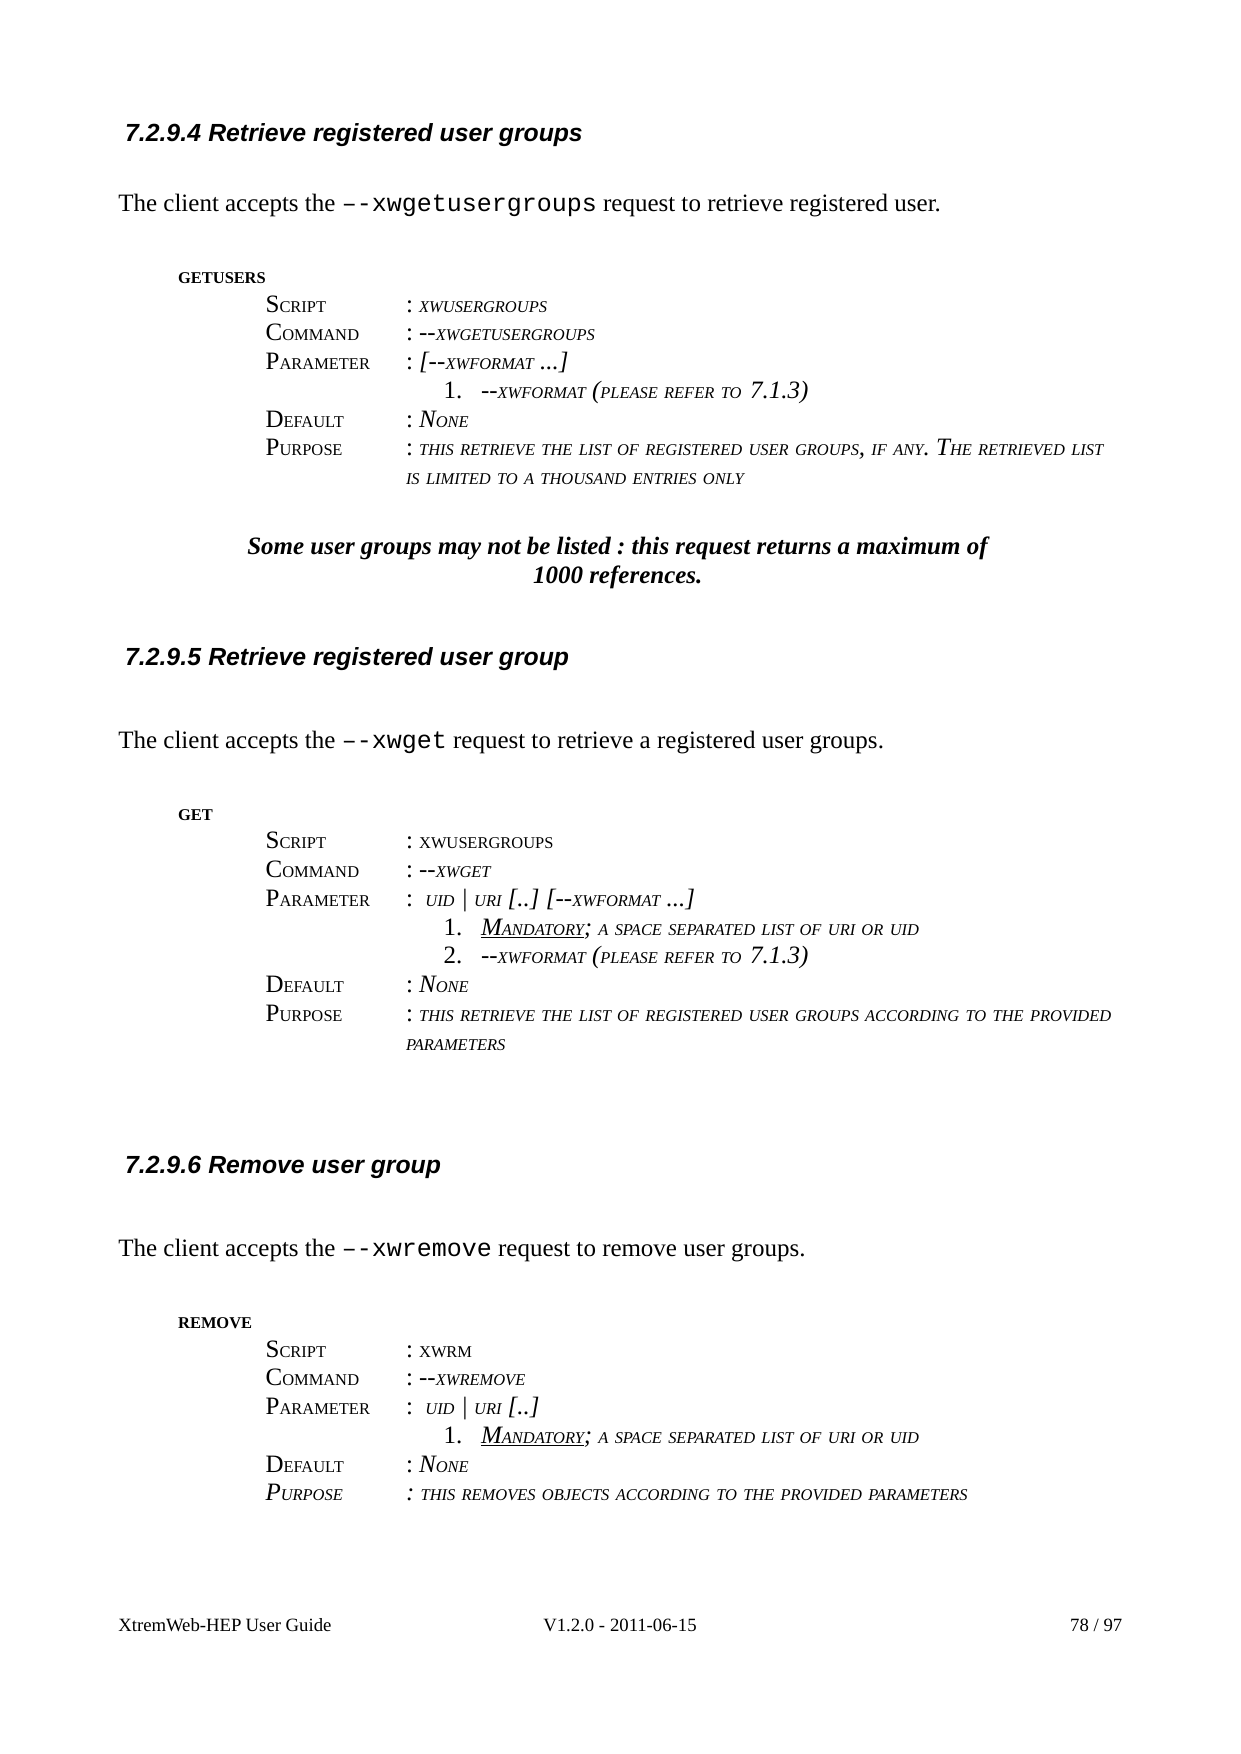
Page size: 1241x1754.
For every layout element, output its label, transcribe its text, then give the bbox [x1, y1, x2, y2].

text Default : None [265, 404, 1122, 432]
list Mandatory; a space separated list of uri or uid [443, 1420, 1122, 1449]
text The client accepts the –-xwremove request to remove user groups. [118, 1233, 1122, 1264]
text Parameter : [--xwformat ...] [265, 346, 1122, 375]
text Purpose : this removes objects according to the provided parameters [265, 1477, 1122, 1506]
text Script : xwrm [265, 1334, 1122, 1362]
list --xwformat (please refer to 7.1.3) [443, 375, 1122, 404]
text Parameter : uid | uri [..] [--xwformat ...] [265, 883, 1122, 912]
text Purpose : this retrieve the list of registered user groups, if any. The retrieved list is limited to a thousand entries only [265, 432, 1122, 490]
subtitle Retrieve registered user group [118, 642, 1122, 671]
text Parameter : uid | uri [..] [265, 1391, 1122, 1420]
list Mandatory; a space separated list of uri or uid [443, 912, 1122, 941]
text Default : None [265, 969, 1122, 998]
text remove [178, 1305, 1122, 1334]
text get [178, 797, 1122, 826]
text getusers [178, 260, 1122, 289]
text Script : xwusergroups [265, 289, 1122, 317]
list --xwformat (please refer to 7.1.3) [443, 941, 1122, 969]
text Default : None [265, 1449, 1122, 1477]
text Command : --xwremove [265, 1362, 1122, 1391]
text The client accepts the –-xwget request to retrieve a registered user groups. [118, 725, 1122, 756]
subtitle Remove user group [118, 1151, 1122, 1179]
text The client accepts the –-xwgetusergroups request to retrieve registered user. [118, 188, 1122, 219]
text Script : xwusergroups [265, 826, 1122, 854]
text Some user groups may not be listed : this request returns a maximum of 1000 references. [233, 531, 1004, 589]
text Command : --xwget [265, 854, 1122, 883]
text Command : --xwgetusergroups [265, 317, 1122, 346]
text Purpose : this retrieve the list of registered user groups according to the provided parameters [265, 998, 1122, 1056]
subtitle Retrieve registered user groups [118, 118, 1122, 147]
